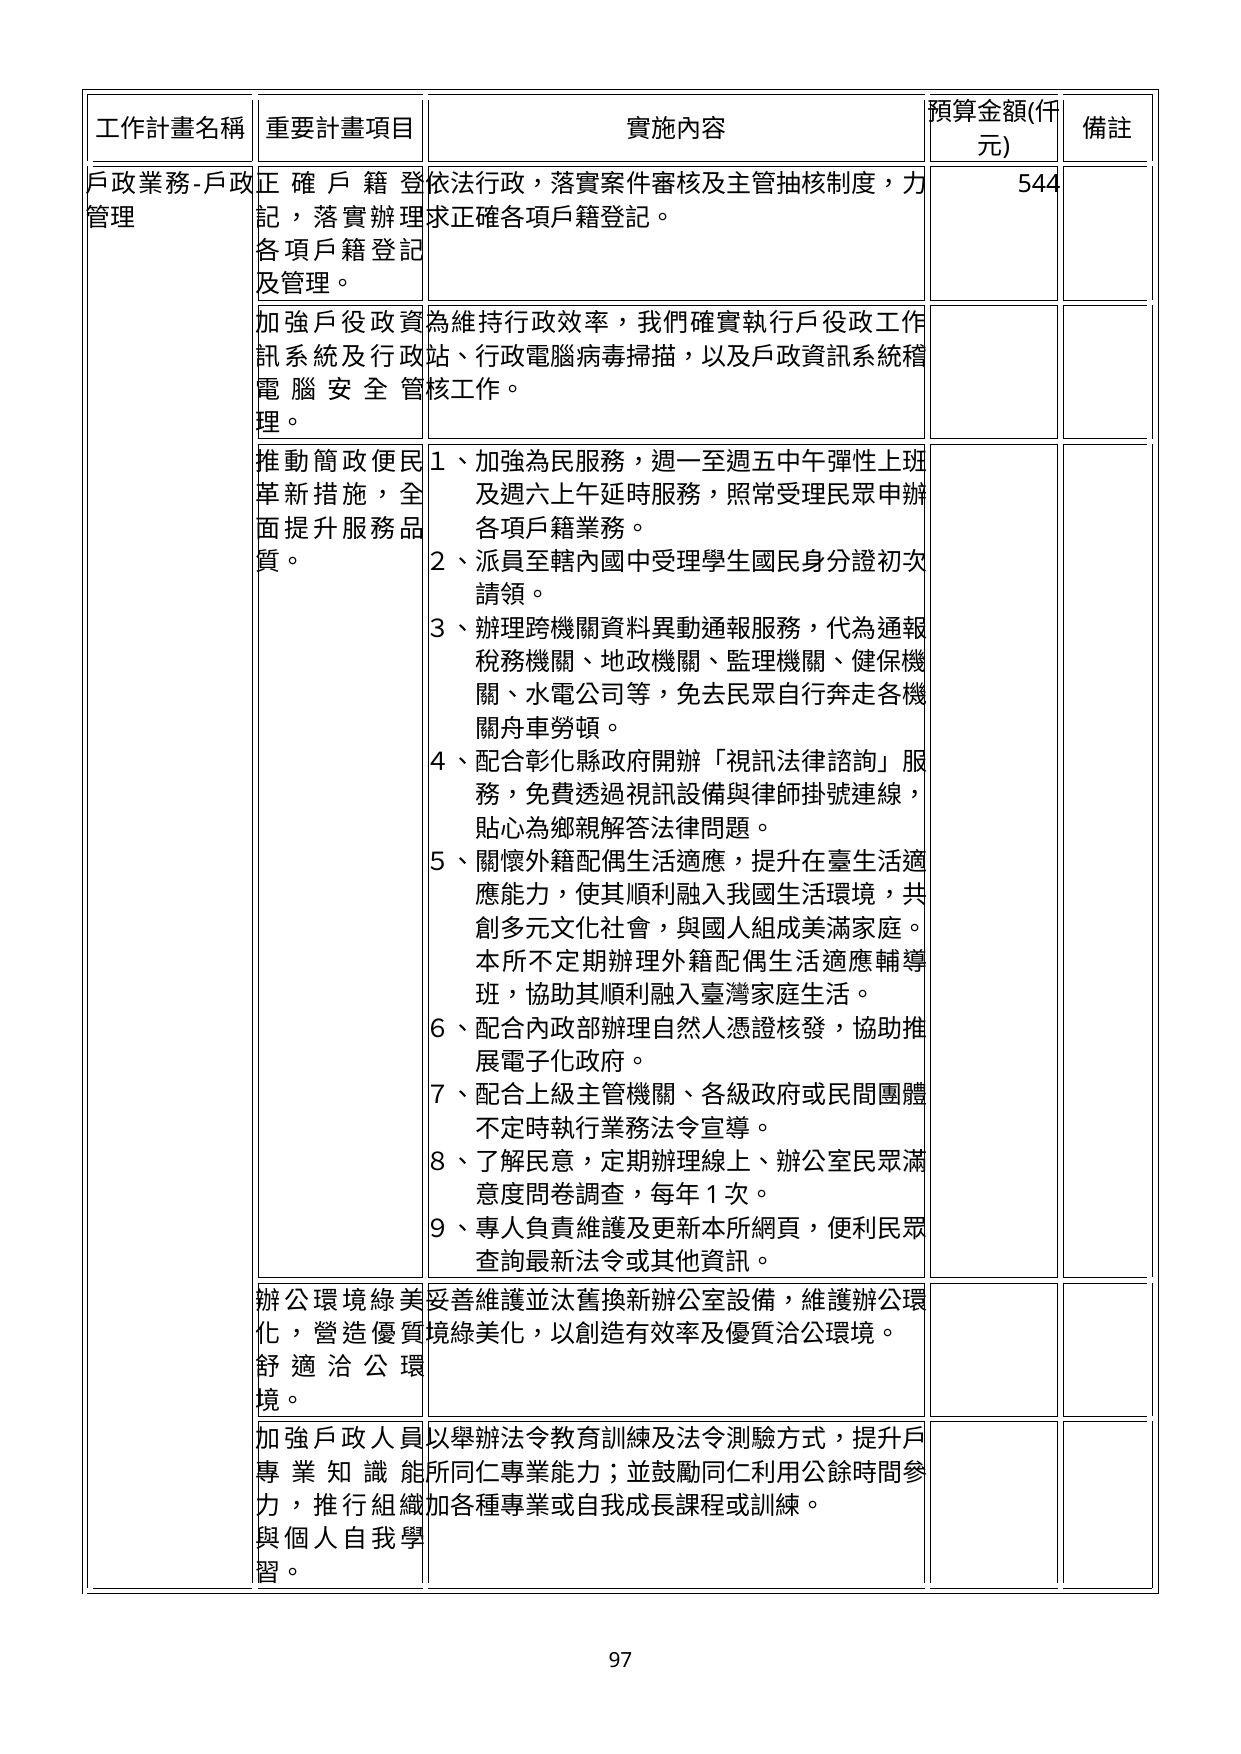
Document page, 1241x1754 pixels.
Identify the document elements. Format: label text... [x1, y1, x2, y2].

table_cell 加強戶役政資訊系統及行政電腦安全管理。 [255, 300, 425, 438]
table_cell [931, 1284, 1057, 1416]
table_cell 為維持行政效率，我們確實執行戶役政工作站、行政電腦病毒掃描，以及戶政資訊系統稽核工作。 [425, 300, 927, 438]
table_header 實施內容 [425, 90, 927, 161]
table_cell 以舉辦法令教育訓練及法令測驗方式，提升戶所同仁專業能力；並鼓勵同仁利用公餘時間參加各種專業或自我成長課程或訓練。 [425, 1416, 927, 1588]
table_cell [1060, 438, 1155, 1277]
table_cell [931, 445, 1057, 1277]
table_cell 加強戶政人員專業知識能力，推行組織與個人自我學習。 [255, 1416, 425, 1588]
table_cell 正確戶籍登記，落實辦理各項戶籍登記及管理。 [255, 161, 425, 299]
table_cell [927, 1277, 1060, 1416]
table_cell [927, 438, 1060, 1277]
table_cell 推動簡政便民革新措施，全面提升服務品質。 [255, 438, 425, 1277]
table_cell 依法行政，落實案件審核及主管抽核制度，力求正確各項戶籍登記。 [425, 161, 927, 299]
table_header 預算金額(仟元) [927, 90, 1060, 161]
table_cell １、加強為民服務，週一至週五中午彈性上班及週六上午延時服務，照常受理民眾申辦各項戶籍業務。 ２、派員至轄內國中受理學生國民身分證初次請領。 ３、辦理跨機關資料異動通報服務，代為通報稅務機關、地政機關、監理機關、健保機關、水電公司等，免去民眾自行奔走各機關舟車勞頓。 ４、配合彰化縣政府開辦「視訊法律諮詢」服務，免費透過視訊設備與律師掛號連線，貼心為鄉親解答法律問題。 ５、關懷外籍配偶生活適應，提升在臺生活適應能力，使其順利融入我國生活環境，共創多元文化社會，與國人組成美滿家庭。本所不定期辦理外籍配偶生活適應輔導班，協助其順利融入臺灣家庭生活。 ６、配合內政部辦理自然人憑證核發，協助推展電子化政府。 ７、配合上級主管機關、各級政府或民間團體不定時執行業務法令宣導。 ８、了解民意，定期辦理線上、辦公室民眾滿意度問卷調查，每年1次。 ９、專人負責維護及更新本所網頁，便利民眾查詢最新法令或其他資訊。 [425, 438, 927, 1277]
table_cell [1060, 161, 1155, 299]
table_cell 妥善維護並汰舊換新辦公室設備，維護辦公環境綠美化，以創造有效率及優質洽公環境。 [425, 1277, 927, 1416]
table_cell [1060, 1277, 1155, 1416]
table_cell [927, 300, 1060, 438]
table_cell 544 [927, 161, 1060, 299]
table_cell [927, 1416, 1060, 1588]
table_cell 戶政業務-戶政管理 [85, 161, 255, 1588]
table_header 工作計畫名稱 [85, 90, 255, 161]
table_cell 辦公環境綠美化，營造優質舒適洽公環境。 [255, 1277, 425, 1416]
table_cell [1060, 1416, 1155, 1588]
table_cell [1060, 300, 1155, 438]
table_header 重要計畫項目 [255, 90, 425, 161]
table_cell [931, 306, 1057, 438]
table_header 備註 [1060, 90, 1155, 161]
